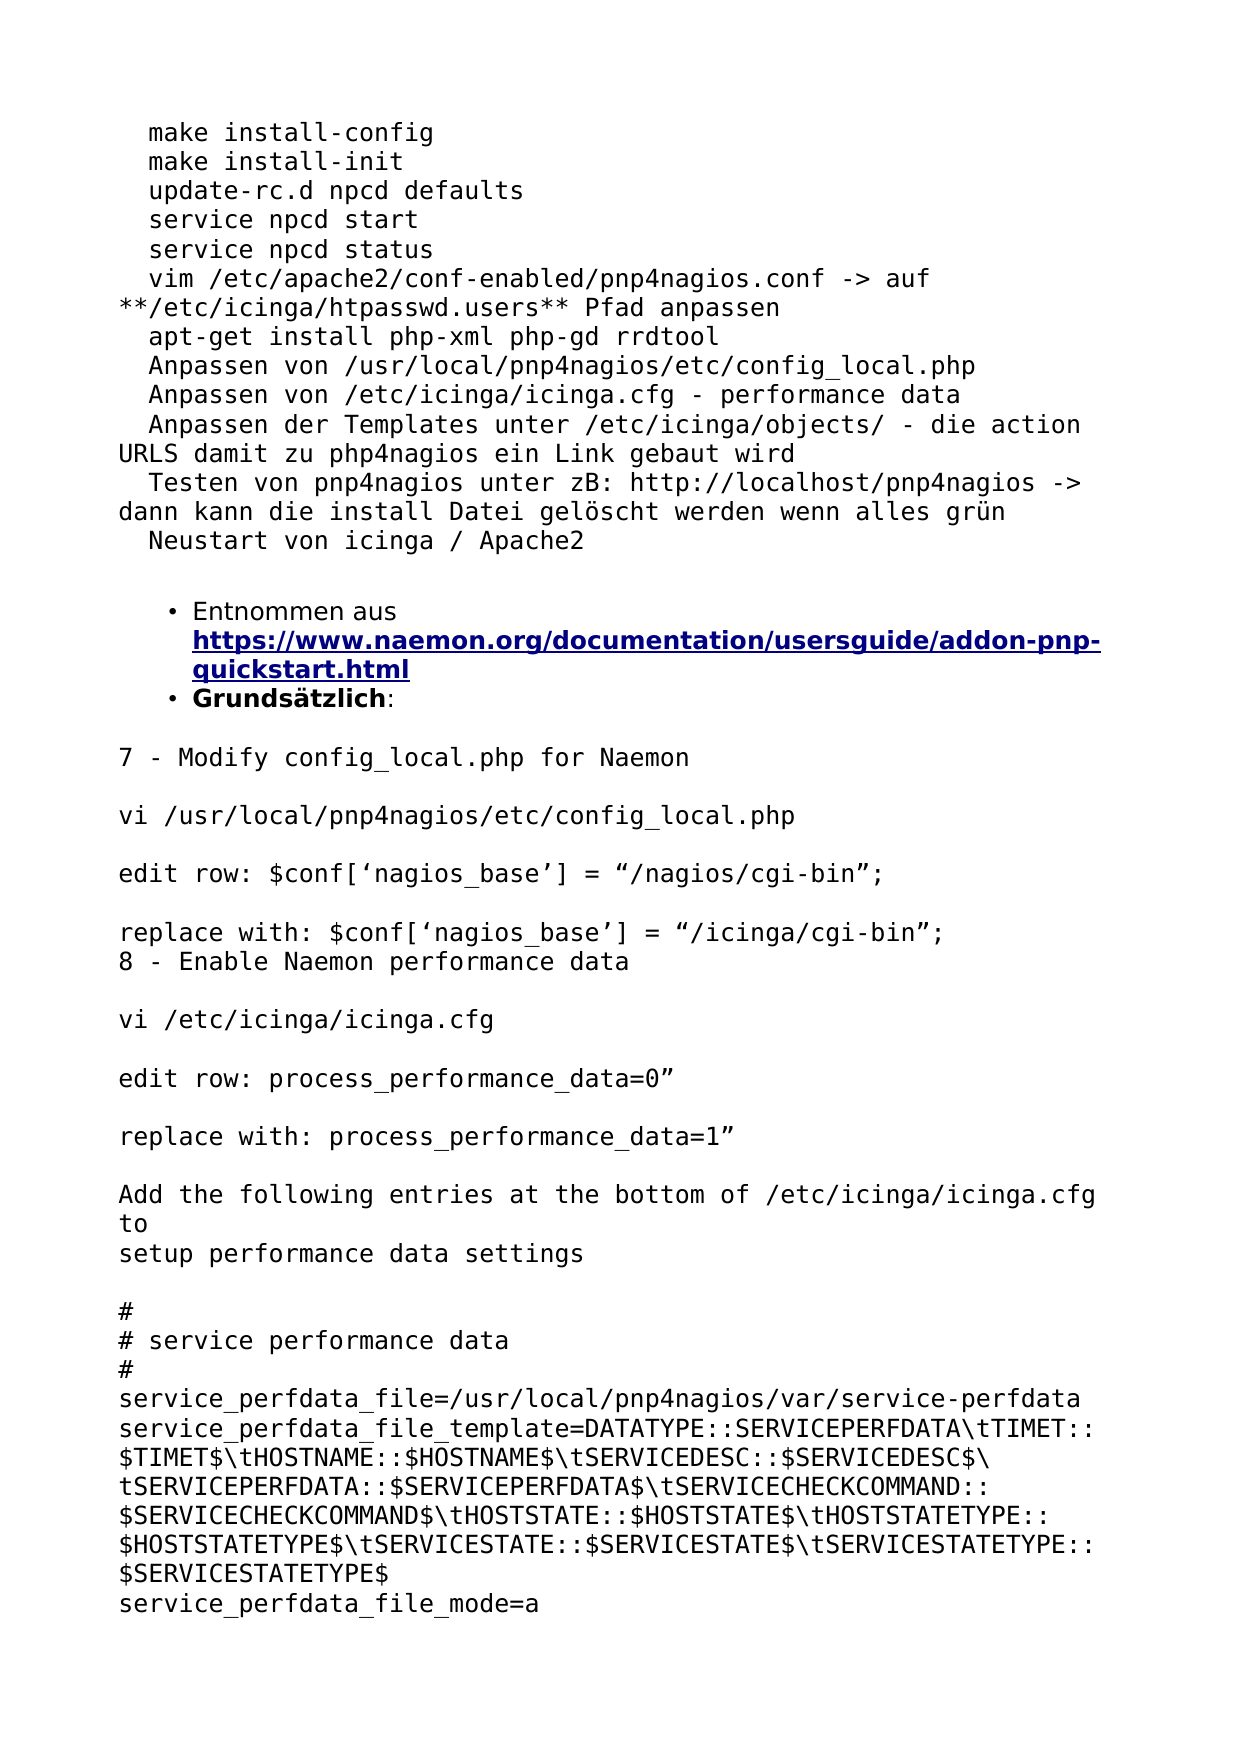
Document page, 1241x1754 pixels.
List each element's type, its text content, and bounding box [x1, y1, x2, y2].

text make install-config make install-init update-rc.d npcd defaults service npcd start service npcd status vim /etc/apache2/conf-enabled/pnp4nagios.conf -> auf **/etc/icinga/htpasswd.users** Pfad anpassen apt-get install php-xml php-gd rrdtool Anpassen von /usr/local/pnp4nagios/etc/config_local.php Anpassen von /etc/icinga/icinga.cfg - performance data Anpassen der Templates unter /etc/icinga/objects/ - die action URLS damit zu php4nagios ein Link gebaut wird Testen von pnp4nagios unter zB: http://localhost/pnp4nagios -> dann kann die install Datei gelöscht werden wenn alles grün Neustart von icinga / Apache2 [118, 118, 1122, 556]
list Grundsätzlich: [177, 684, 1122, 713]
text 7 - Modify config_local.php for Naemon vi /usr/local/pnp4nagios/etc/config_local.php edit row: $conf[‘nagios_base’] = “/nagios/cgi-bin”; replace with: $conf[‘nagios_base’] = “/icinga/cgi-bin”; 8 - Enable Naemon performance data vi /etc/icinga/icinga.cfg edit row: process_performance_data=0” replace with: process_performance_data=1” Add the following entries at the bottom of /etc/icinga/icinga.cfg to setup performance data settings # # service performance data # service_perfdata_file=/usr/local/pnp4nagios/var/service-perfdata service_perfdata_file_template=DATATYPE::SERVICEPERFDATA\tTIMET::$TIMET$\tHOSTNAME::$HOSTNAME$\tSERVICEDESC::$SERVICEDESC$\tSERVICEPERFDATA::$SERVICEPERFDATA$\tSERVICECHECKCOMMAND::$SERVICECHECKCOMMAND$\tHOSTSTATE::$HOSTSTATE$\tHOSTSTATETYPE::$HOSTSTATETYPE$\tSERVICESTATE::$SERVICESTATE$\tSERVICESTATETYPE::$SERVICESTATETYPE$ service_perfdata_file_mode=a [118, 743, 1122, 1618]
list Entnommen aus https://www.naemon.org/documentation/usersguide/addon-pnp-quickstart.html [177, 597, 1122, 684]
